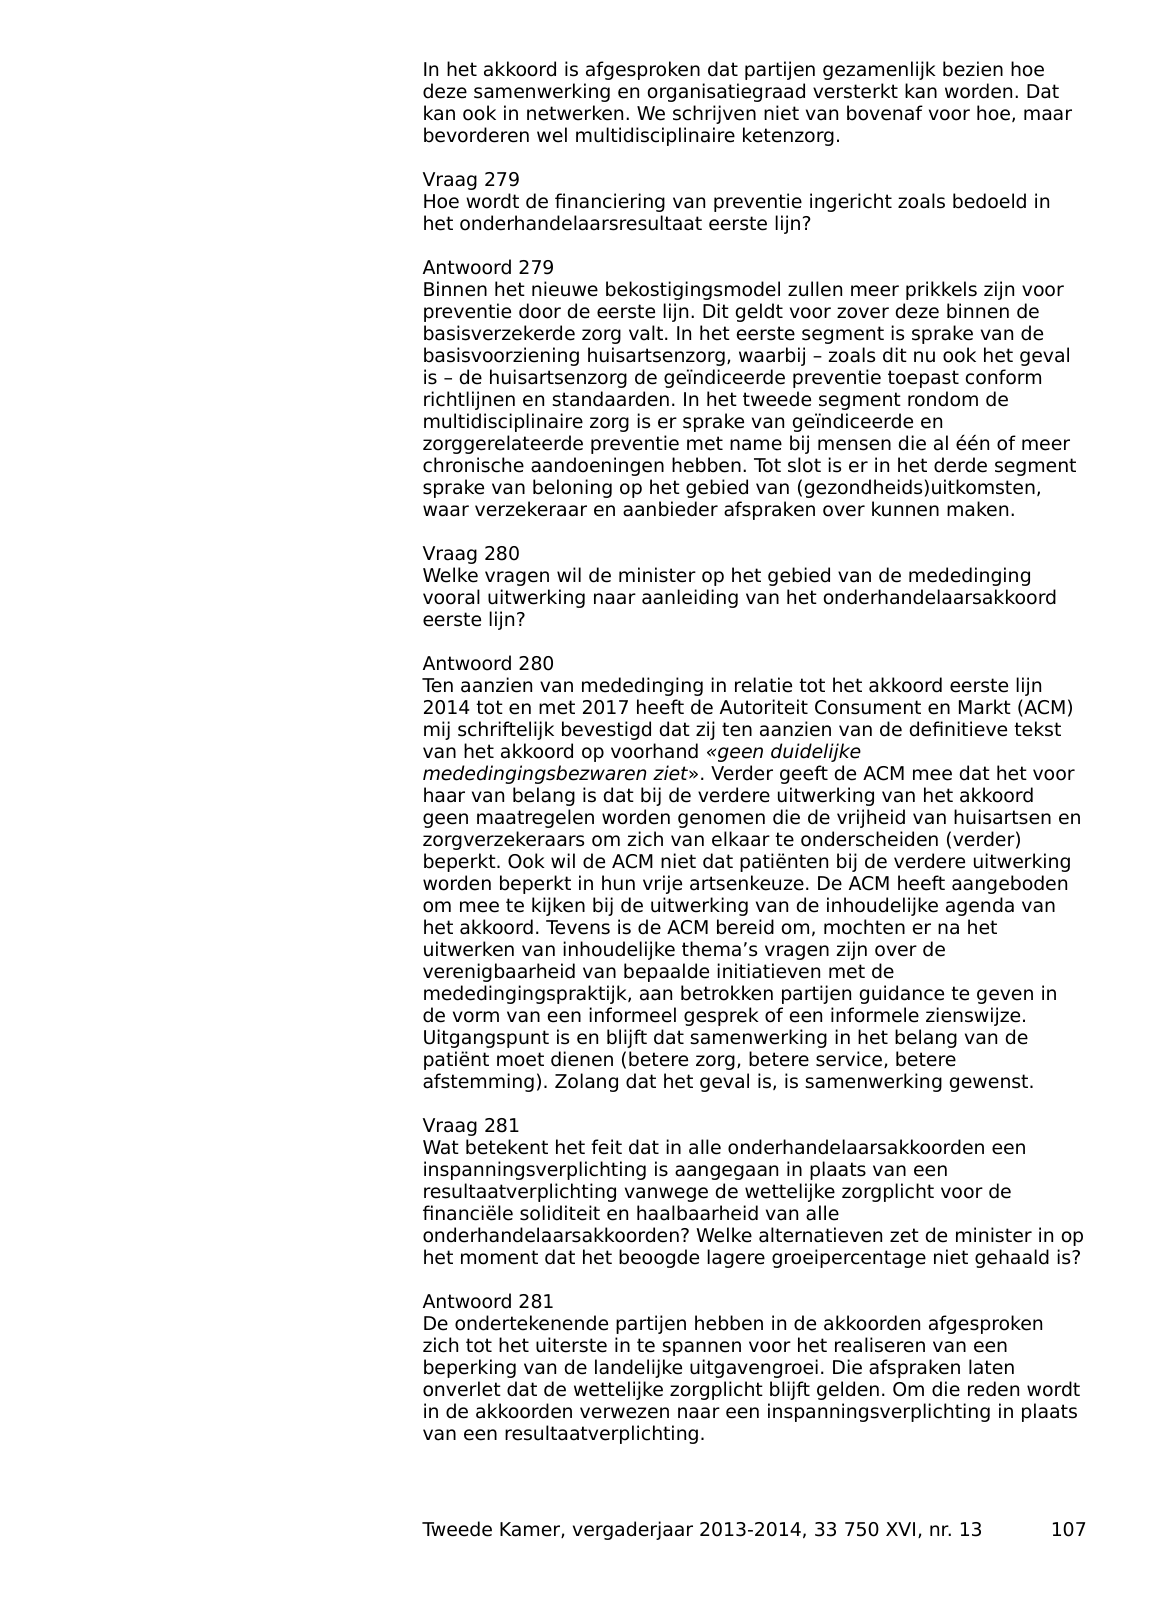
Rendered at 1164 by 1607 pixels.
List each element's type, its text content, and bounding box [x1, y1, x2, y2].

text Antwoord 281 [422, 1291, 1087, 1313]
text Hoe wordt de financiering van preventie ingericht zoals bedoeld in het onderhandelaarsresultaat eerste lijn? [422, 191, 1087, 235]
text Vraag 281 [422, 1115, 1087, 1137]
text Antwoord 280 [422, 653, 1087, 675]
text Wat betekent het feit dat in alle onderhandelaarsakkoorden een inspanningsverplichting is aangegaan in plaats van een resultaatverplichting vanwege de wettelijke zorgplicht voor de financiële soliditeit en haalbaarheid van alle onderhandelaarsakkoorden? Welke alternatieven zet de minister in op het moment dat het beoogde lagere groeipercentage niet gehaald is? [422, 1137, 1087, 1269]
text Vraag 280 [422, 543, 1087, 565]
text Uitgangspunt is en blijft dat samenwerking in het belang van de patiënt moet dienen (betere zorg, betere service, betere afstemming). Zolang dat het geval is, is samenwerking gewenst. [422, 1027, 1087, 1093]
text Binnen het nieuwe bekostigingsmodel zullen meer prikkels zijn voor preventie door de eerste lijn. Dit geldt voor zover deze binnen de basisverzekerde zorg valt. In het eerste segment is sprake van de basisvoorziening huisartsenzorg, waarbij – zoals dit nu ook het geval is – de huisartsenzorg de geïndiceerde preventie toepast conform richtlijnen en standaarden. In het tweede segment rondom de multidisciplinaire zorg is er sprake van geïndiceerde en zorggerelateerde preventie met name bij mensen die al één of meer chronische aandoeningen hebben. Tot slot is er in het derde segment sprake van beloning op het gebied van (gezondheids)uitkomsten, waar verzekeraar en aanbieder afspraken over kunnen maken. [422, 279, 1087, 521]
text In het akkoord is afgesproken dat partijen gezamenlijk bezien hoe deze samenwerking en organisatiegraad versterkt kan worden. Dat kan ook in netwerken. We schrijven niet van bovenaf voor hoe, maar bevorderen wel multidisciplinaire ketenzorg. [422, 59, 1087, 147]
text De ondertekenende partijen hebben in de akkoorden afgesproken zich tot het uiterste in te spannen voor het realiseren van een beperking van de landelijke uitgavengroei. Die afspraken laten onverlet dat de wettelijke zorgplicht blijft gelden. Om die reden wordt in de akkoorden verwezen naar een inspanningsverplichting in plaats van een resultaatverplichting. [422, 1313, 1087, 1445]
text Welke vragen wil de minister op het gebied van de mededinging vooral uitwerking naar aanleiding van het onderhandelaarsakkoord eerste lijn? [422, 565, 1087, 631]
text Vraag 279 [422, 169, 1087, 191]
text Ten aanzien van mededinging in relatie tot het akkoord eerste lijn 2014 tot en met 2017 heeft de Autoriteit Consument en Markt (ACM) mij schriftelijk bevestigd dat zij ten aanzien van de definitieve tekst van het akkoord op voorhand «geen duidelijke mededingingsbezwaren ziet». Verder geeft de ACM mee dat het voor haar van belang is dat bij de verdere uitwerking van het akkoord geen maatregelen worden genomen die de vrijheid van huisartsen en zorgverzekeraars om zich van elkaar te onderscheiden (verder) beperkt. Ook wil de ACM niet dat patiënten bij de verdere uitwerking worden beperkt in hun vrije artsenkeuze. De ACM heeft aangeboden om mee te kijken bij de uitwerking van de inhoudelijke agenda van het akkoord. Tevens is de ACM bereid om, mochten er na het uitwerken van inhoudelijke thema’s vragen zijn over de verenigbaarheid van bepaalde initiatieven met de mededingingspraktijk, aan betrokken partijen guidance te geven in de vorm van een informeel gesprek of een informele zienswijze. [422, 675, 1087, 1027]
text Antwoord 279 [422, 257, 1087, 279]
